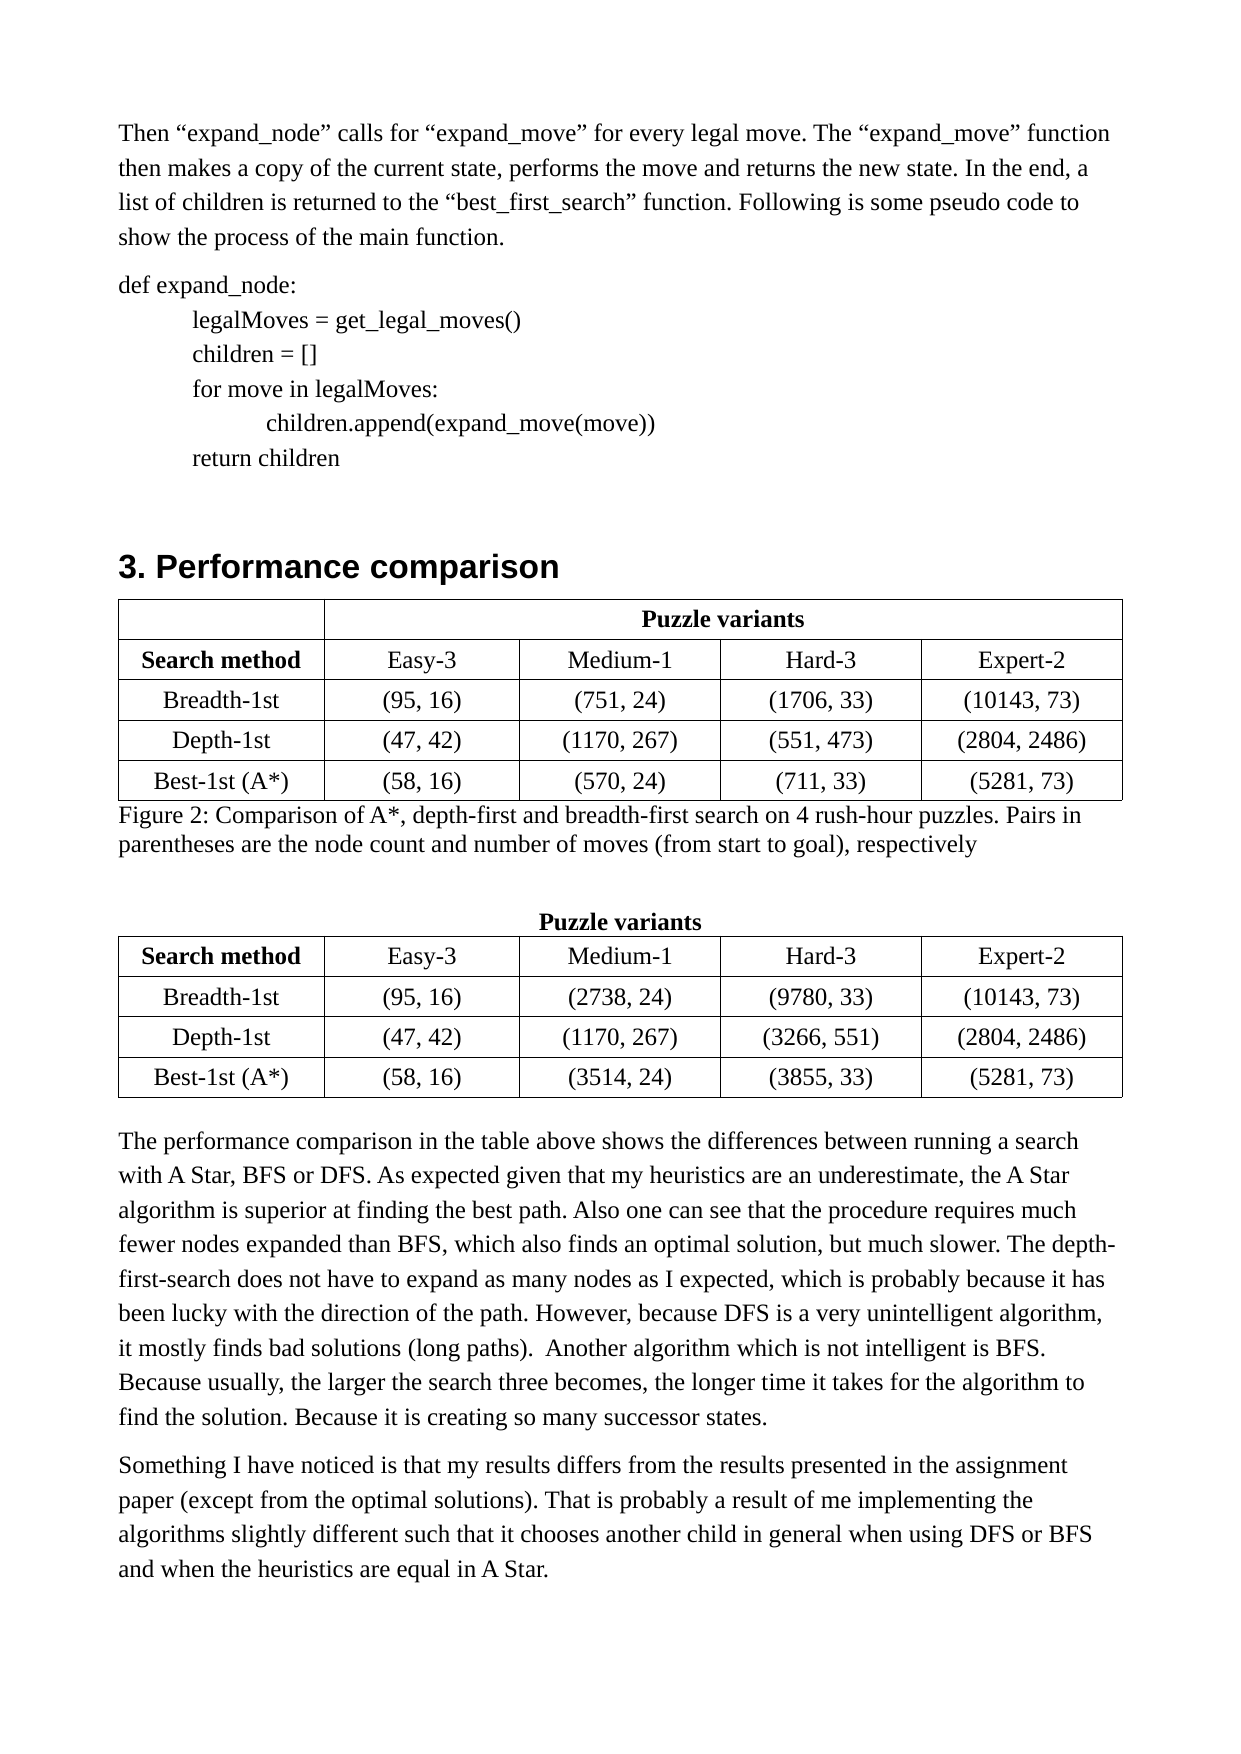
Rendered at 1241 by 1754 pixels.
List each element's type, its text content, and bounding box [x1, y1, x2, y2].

table_cell (3855, 33) [721, 1058, 921, 1097]
table_cell (1706, 33) [721, 680, 921, 719]
table_cell (570, 24) [520, 761, 720, 800]
table_cell (47, 42) [325, 721, 519, 760]
table_cell Breadth-1st [119, 680, 324, 719]
table_cell (10143, 73) [922, 680, 1122, 719]
table_header Puzzle variants [325, 600, 1122, 639]
text Puzzle variants [118, 907, 1122, 936]
table_header Medium-1 [520, 937, 720, 976]
text The performance comparison in the table above shows the differences between running a search with A Star, BFS or DFS. As expected given that my heuristics are an underestimate, the A Star algorithm is superior at finding the best path. Also one can see that the procedure requires much fewer nodes expanded than BFS, which also finds an optimal solution, but much slower. The depth-first-search does not have to expand as many nodes as I expected, which is probably because it has been lucky with the direction of the path. However, because DFS is a very unintelligent algorithm, it mostly finds bad solutions (long paths). Another algorithm which is not intelligent is BFS. Because usually, the larger the search three becomes, the longer time it takes for the algorithm to find the solution. Because it is creating so many successor states. [118, 1126, 1122, 1430]
table_cell (10143, 73) [922, 977, 1122, 1016]
table_cell (751, 24) [520, 680, 720, 719]
table_cell (9780, 33) [721, 977, 921, 1016]
table_cell (5281, 73) [922, 761, 1122, 800]
table_cell (47, 42) [325, 1017, 519, 1057]
table_cell (95, 16) [325, 680, 519, 719]
table_header Search method [119, 937, 324, 976]
table_cell (3514, 24) [520, 1058, 720, 1097]
table_cell (58, 16) [325, 1058, 519, 1097]
table_cell (2804, 2486) [922, 721, 1122, 760]
table_cell (551, 473) [721, 721, 921, 760]
subtitle 3. Performance comparison [118, 547, 1122, 586]
table_cell Best-1st (A*) [119, 761, 324, 800]
table_cell (3266, 551) [721, 1017, 921, 1057]
table_header Hard-3 [721, 937, 921, 976]
table_cell (1170, 267) [520, 1017, 720, 1057]
text Figure 2: Comparison of A*, depth-first and breadth-first search on 4 rush-hour puzzles. Pairs in parentheses are the node count and number of moves (from start to goal), respectively [118, 801, 1122, 858]
table_cell Depth-1st [119, 1017, 324, 1057]
table_header Medium-1 [520, 640, 720, 679]
text Then “expand_node” calls for “expand_move” for every legal move. The “expand_move” function then makes a copy of the current state, performs the move and returns the new state. In the end, a list of children is returned to the “best_first_search” function. Following is some pseudo code to show the process of the main function. [118, 118, 1122, 250]
table_header Easy-3 [325, 640, 519, 679]
text Something I have noticed is that my results differs from the results presented in the assignment paper (except from the optimal solutions). That is probably a result of me implementing the algorithms slightly different such that it chooses another child in general when using DFS or BFS and when the heuristics are equal in A Star. [118, 1451, 1122, 1583]
table_cell Best-1st (A*) [119, 1058, 324, 1097]
table_header Easy-3 [325, 937, 519, 976]
table_header Expert-2 [922, 640, 1122, 679]
table_cell Breadth-1st [119, 977, 324, 1016]
table_header Search method [119, 640, 324, 679]
table_cell (2738, 24) [520, 977, 720, 1016]
table_header Hard-3 [721, 640, 921, 679]
table_cell (5281, 73) [922, 1058, 1122, 1097]
table_header Expert-2 [922, 937, 1122, 976]
table_cell (711, 33) [721, 761, 921, 800]
table_cell Depth-1st [119, 721, 324, 760]
table_cell (2804, 2486) [922, 1017, 1122, 1057]
table_cell (1170, 267) [520, 721, 720, 760]
table_cell (95, 16) [325, 977, 519, 1016]
table_cell (58, 16) [325, 761, 519, 800]
table_header [119, 600, 324, 639]
text def expand_node: legalMoves = get_legal_moves() children = [] for move in legalMoves: children.append(expand_move(move)) return children [118, 271, 1122, 506]
